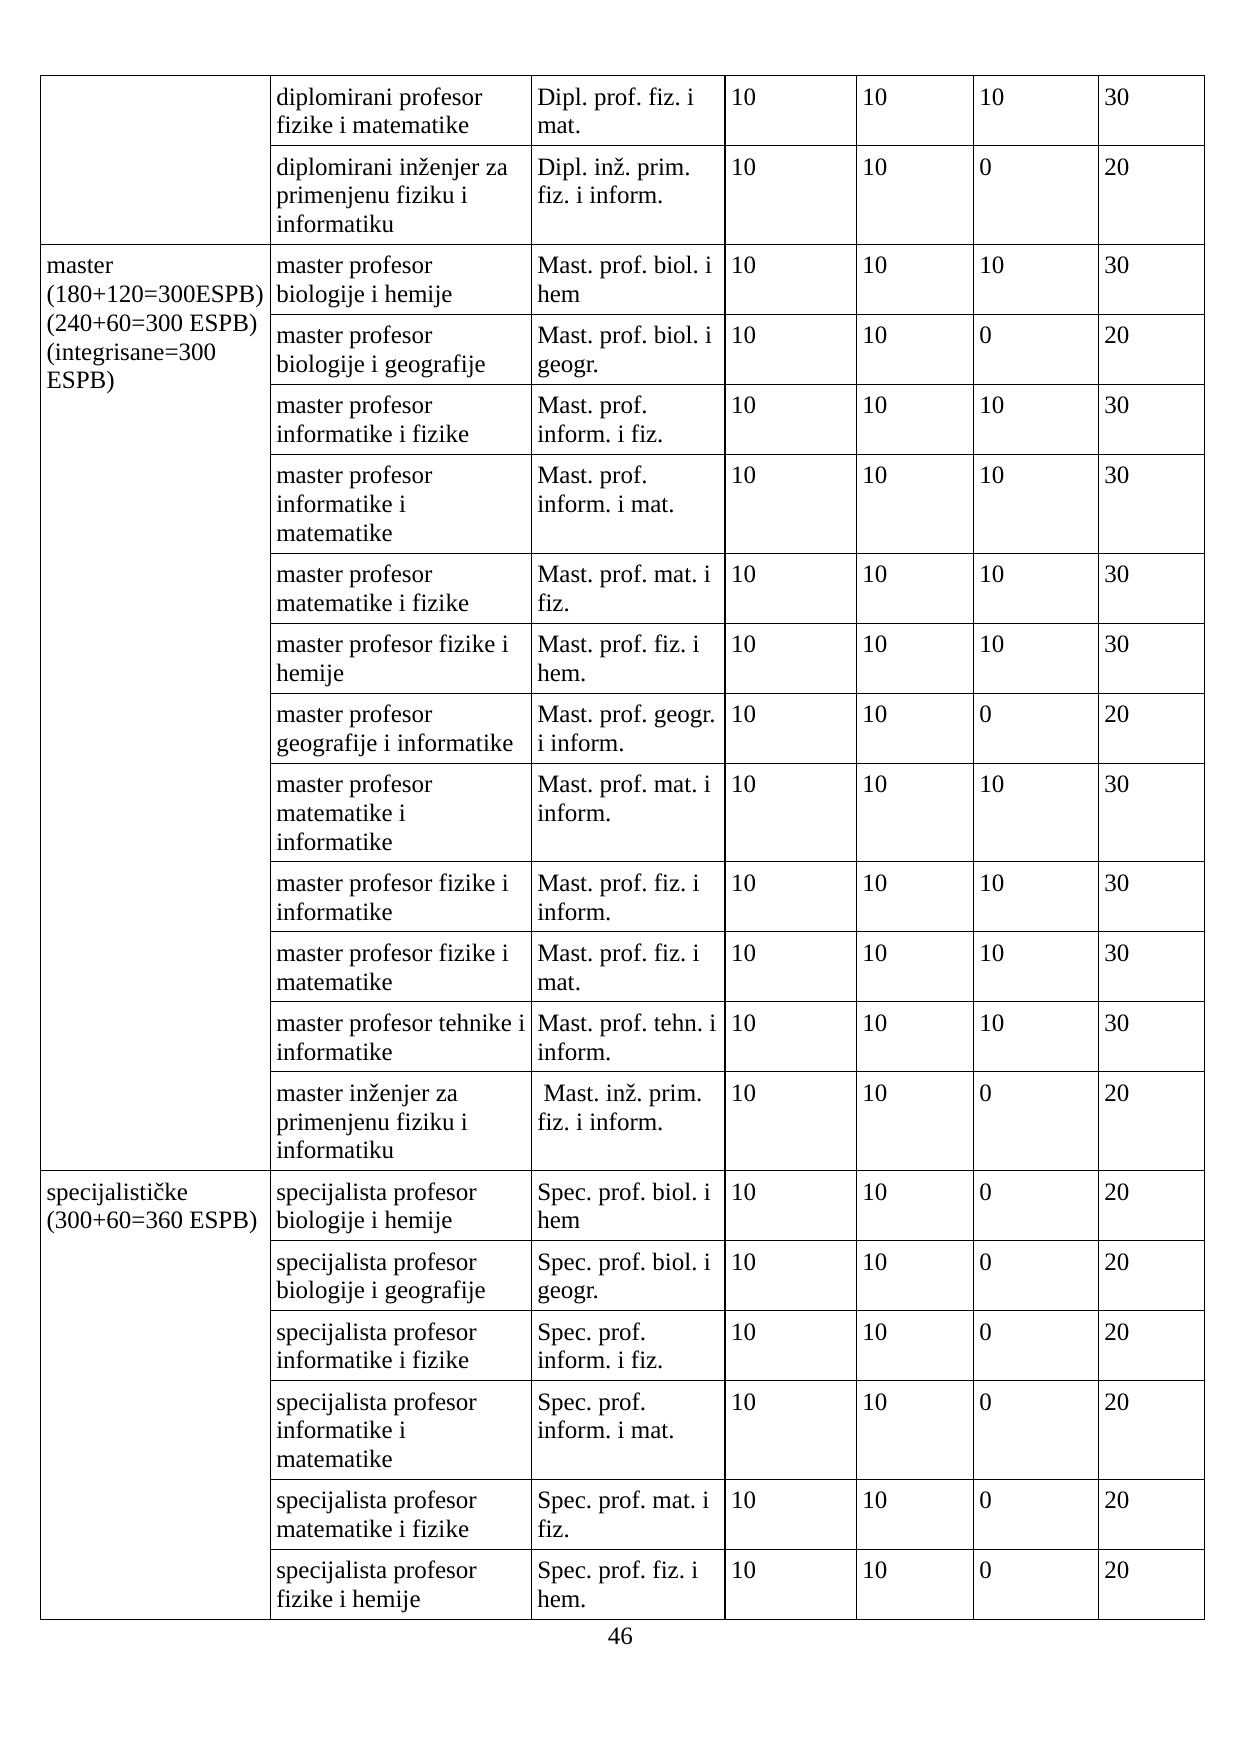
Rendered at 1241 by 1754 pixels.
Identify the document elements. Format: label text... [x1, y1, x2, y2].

table_cell 10 [857, 862, 973, 931]
table_cell 30 [1099, 932, 1204, 1001]
table_cell 10 [857, 1241, 973, 1310]
table_cell master profesor informatike i matematike [271, 455, 531, 552]
table_cell 30 [1099, 385, 1204, 454]
table_cell Spec. prof. inform. i fiz. [532, 1311, 724, 1380]
table_cell 10 [974, 76, 1098, 145]
table_cell 10 [857, 624, 973, 692]
table_cell 10 [857, 315, 973, 384]
table_cell master (180+120=300ESPB) (240+60=300 ESPB) (integrisane=300 ESPB) [41, 245, 270, 1170]
table_cell 10 [974, 385, 1098, 454]
table_cell 10 [857, 1002, 973, 1071]
table_cell 10 [857, 554, 973, 622]
table_cell 0 [974, 1241, 1098, 1310]
table_cell 10 [726, 1171, 856, 1240]
table_cell master profesor matematike i fizike [271, 554, 531, 622]
table_cell 10 [857, 1381, 973, 1479]
table_cell 10 [726, 76, 856, 145]
table_cell 10 [857, 932, 973, 1001]
table_cell Mast. prof. inform. i mat. [532, 455, 724, 552]
table_cell 10 [974, 245, 1098, 314]
table_cell specijalista profesor fizike i hemije [271, 1550, 531, 1619]
table_cell 10 [726, 1072, 856, 1170]
table_cell specijalista profesor biologije i hemije [271, 1171, 531, 1240]
table_cell 10 [726, 1241, 856, 1310]
table_cell Spec. prof. biol. i hem [532, 1171, 724, 1240]
table_cell Dipl. prof. fiz. i mat. [532, 76, 724, 145]
table_cell Mast. inž. prim. fiz. i inform. [532, 1072, 724, 1170]
table_cell 0 [974, 1550, 1098, 1619]
table_cell 30 [1099, 862, 1204, 931]
table_cell master profesor fizike i informatike [271, 862, 531, 931]
table_cell Mast. prof. fiz. i mat. [532, 932, 724, 1001]
table_cell 10 [726, 146, 856, 244]
table_cell 20 [1099, 1311, 1204, 1380]
table_cell 30 [1099, 455, 1204, 552]
table_cell 0 [974, 1072, 1098, 1170]
table_cell 10 [726, 1480, 856, 1549]
table_cell 20 [1099, 694, 1204, 762]
table_cell 10 [974, 624, 1098, 692]
table_cell 30 [1099, 554, 1204, 622]
table_cell Spec. prof. fiz. i hem. [532, 1550, 724, 1619]
table_cell [41, 76, 270, 244]
table_cell Mast. prof. biol. i geogr. [532, 315, 724, 384]
table_cell 10 [726, 245, 856, 314]
table_cell 10 [726, 862, 856, 931]
table_cell 10 [726, 764, 856, 861]
table_cell master profesor fizike i hemije [271, 624, 531, 692]
table_cell diplomirani inženjer za primenjenu fiziku i informatiku [271, 146, 531, 244]
table_cell specijalista profesor informatike i fizike [271, 1311, 531, 1380]
table_cell 10 [726, 932, 856, 1001]
table_cell 30 [1099, 764, 1204, 861]
table_cell Spec. prof. mat. i fiz. [532, 1480, 724, 1549]
table_cell 10 [857, 764, 973, 861]
table_cell specijalista profesor informatike i matematike [271, 1381, 531, 1479]
table_cell 10 [726, 1002, 856, 1071]
table_cell 10 [857, 1072, 973, 1170]
table_cell 20 [1099, 1480, 1204, 1549]
table_cell master profesor biologije i hemije [271, 245, 531, 314]
table_cell 10 [857, 146, 973, 244]
table_cell 0 [974, 1480, 1098, 1549]
table_cell master profesor fizike i matematike [271, 932, 531, 1001]
table_cell 10 [974, 1002, 1098, 1071]
table_cell 10 [857, 1550, 973, 1619]
table_cell Mast. prof. fiz. i inform. [532, 862, 724, 931]
table_cell 10 [974, 455, 1098, 552]
table_cell 10 [857, 1171, 973, 1240]
table_cell Mast. prof. mat. i fiz. [532, 554, 724, 622]
table_cell master profesor tehnike i informatike [271, 1002, 531, 1071]
table_cell master profesor informatike i fizike [271, 385, 531, 454]
table_cell 30 [1099, 245, 1204, 314]
table_cell 10 [857, 76, 973, 145]
table_cell 0 [974, 1311, 1098, 1380]
table_cell Spec. prof. biol. i geogr. [532, 1241, 724, 1310]
table_cell 10 [726, 694, 856, 762]
table_cell 20 [1099, 315, 1204, 384]
table_cell master profesor geografije i informatike [271, 694, 531, 762]
table_cell 0 [974, 1171, 1098, 1240]
table_cell 10 [857, 385, 973, 454]
table_cell 10 [726, 455, 856, 552]
table_cell master profesor biologije i geografije [271, 315, 531, 384]
table_cell 30 [1099, 76, 1204, 145]
table_cell 10 [726, 385, 856, 454]
table_cell specijalista profesor biologije i geografije [271, 1241, 531, 1310]
table_cell 20 [1099, 146, 1204, 244]
table_cell diplomirani profesor fizike i matematike [271, 76, 531, 145]
table_cell master profesor matematike i informatike [271, 764, 531, 861]
table_cell 10 [726, 315, 856, 384]
table_cell 10 [857, 455, 973, 552]
table_cell Mast. prof. fiz. i hem. [532, 624, 724, 692]
table_cell 30 [1099, 1002, 1204, 1071]
table_cell Mast. prof. mat. i inform. [532, 764, 724, 861]
table_cell Mast. prof. geogr. i inform. [532, 694, 724, 762]
table_cell Spec. prof. inform. i mat. [532, 1381, 724, 1479]
table_cell 20 [1099, 1171, 1204, 1240]
table_cell 10 [974, 932, 1098, 1001]
table_cell 10 [726, 554, 856, 622]
table_cell 10 [726, 624, 856, 692]
table_cell Dipl. inž. prim. fiz. i inform. [532, 146, 724, 244]
table_cell 10 [974, 554, 1098, 622]
table_cell 0 [974, 694, 1098, 762]
table_cell 20 [1099, 1072, 1204, 1170]
table_cell specijalističke (300+60=360 ESPB) [41, 1171, 270, 1619]
table_cell 20 [1099, 1241, 1204, 1310]
table_cell 10 [857, 1311, 973, 1380]
table_cell 0 [974, 315, 1098, 384]
table_cell 10 [857, 1480, 973, 1549]
table_cell 20 [1099, 1550, 1204, 1619]
table_cell specijalista profesor matematike i fizike [271, 1480, 531, 1549]
table_cell Mast. prof. tehn. i inform. [532, 1002, 724, 1071]
table_cell 20 [1099, 1381, 1204, 1479]
table_cell Mast. prof. inform. i fiz. [532, 385, 724, 454]
table_cell 10 [726, 1550, 856, 1619]
table_cell 10 [726, 1311, 856, 1380]
table_cell 10 [974, 764, 1098, 861]
table_cell 10 [974, 862, 1098, 931]
table_cell 10 [857, 245, 973, 314]
table_cell 10 [726, 1381, 856, 1479]
table_cell Mast. prof. biol. i hem [532, 245, 724, 314]
table_cell master inženjer za primenjenu fiziku i informatiku [271, 1072, 531, 1170]
table_cell 30 [1099, 624, 1204, 692]
table_cell 0 [974, 146, 1098, 244]
table_cell 0 [974, 1381, 1098, 1479]
table_cell 10 [857, 694, 973, 762]
